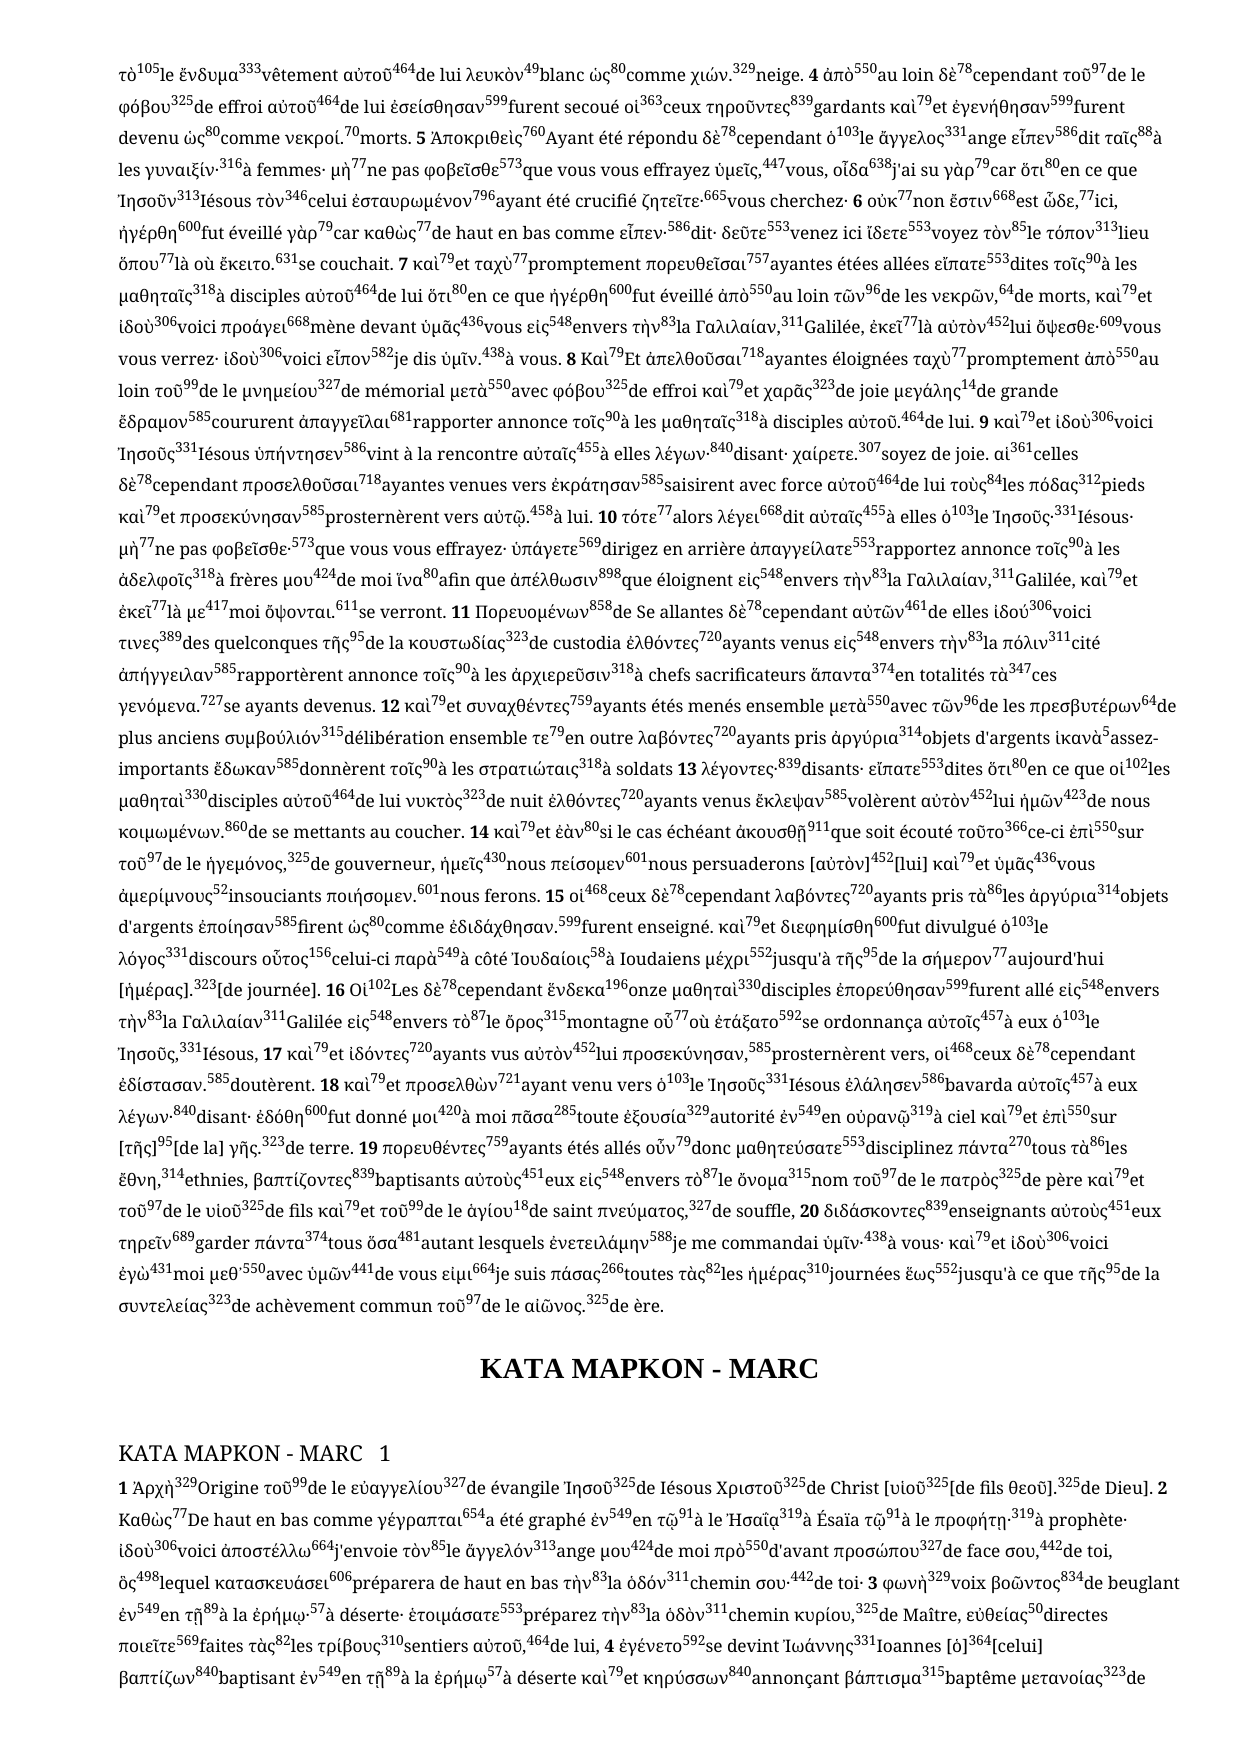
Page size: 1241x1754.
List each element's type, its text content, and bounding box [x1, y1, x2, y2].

subtitle ΚΑΤΑ ΜΑΡΚΟΝ - MARC [118, 1351, 1181, 1384]
text 1 Ὀψὲ552Tardivement δὲ78cependant σαββάτων,326de sabbats, τῇ350à celle ἐπιφωσκούσῃ826à commençante à luire εἰς548envers μίαν51une σαββάτων326de sabbats ἦλθεν586vint Μαρία329Maria ἡ101la Μαγδαληνὴ329Magdalene καὶ79et ἡ101la ἄλλη130autre Μαρία329Maria θεωρῆσαι681observer τὸν85le τάφον.313tombeau. 2 καὶ79et ἰδοὺ306voici σεισμὸς331séisme ἐγένετο592se devint μέγας·71grand· ἄγγελος331ange γὰρ79car κυρίου325de Maître καταβὰς721ayant descendu ἐξ550hors οὐρανοῦ325de ciel καὶ79et προσελθὼν721ayant venu vers ἀπεκύλισεν586roula au loin τὸν85le λίθον313pierre καὶ79et ἐκάθητο631se était assis ἐπάνω552sur le haut αὐτοῦ.464de lui. 3 ἦν625était δὲ78cependant ἡ101la εἰδέα329apparence αὐτοῦ464de lui ὡς80comme ἀστραπὴ329éclair καὶ79et τὸ105le ἔνδυμα333vêtement αὐτοῦ464de lui λευκὸν49blanc ὡς80comme χιών.329neige. 4 ἀπὸ550au loin δὲ78cependant τοῦ97de le φόβου325de effroi αὐτοῦ464de lui ἐσείσθησαν599furent secoué οἱ363ceux τηροῦντες839gardants καὶ79et ἐγενήθησαν599furent devenu ὡς80comme νεκροί.70morts. 5 Ἀποκριθεὶς760Ayant été répondu δὲ78cependant ὁ103le ἄγγελος331ange εἶπεν586dit ταῖς88à les γυναιξίν·316à femmes· μὴ77ne pas φοβεῖσθε573que vous vous effrayez ὑμεῖς,447vous, οἶδα638j'ai su γὰρ79car ὅτι80en ce que Ἰησοῦν313Iésous τὸν346celui ἐσταυρωμένον796ayant été crucifié ζητεῖτε·665vous cherchez· 6 οὐκ77non ἔστιν668est ὧδε,77ici, ἠγέρθη600fut éveillé γὰρ79car καθὼς77de haut en bas comme εἶπεν·586dit· δεῦτε553venez ici ἴδετε553voyez τὸν85le τόπον313lieu ὅπου77là où ἔκειτο.631se couchait. 7 καὶ79et ταχὺ77promptement πορευθεῖσαι757ayantes étées allées εἴπατε553dites τοῖς90à les μαθηταῖς318à disciples αὐτοῦ464de lui ὅτι80en ce que ἠγέρθη600fut éveillé ἀπὸ550au loin τῶν96de les νεκρῶν,64de morts, καὶ79et ἰδοὺ306voici προάγει668mène devant ὑμᾶς436vous εἰς548envers τὴν83la Γαλιλαίαν,311Galilée, ἐκεῖ77là αὐτὸν452lui ὄψεσθε·609vous vous verrez· ἰδοὺ306voici εἶπον582je dis ὑμῖν.438à vous. 8 Καὶ79Et ἀπελθοῦσαι718ayantes éloignées ταχὺ77promptement ἀπὸ550au loin τοῦ99de le μνημείου327de mémorial μετὰ550avec φόβου325de effroi καὶ79et χαρᾶς323de joie μεγάλης14de grande ἔδραμον585coururent ἀπαγγεῖλαι681rapporter annonce τοῖς90à les μαθηταῖς318à disciples αὐτοῦ.464de lui. 9 καὶ79et ἰδοὺ306voici Ἰησοῦς331Iésous ὑπήντησεν586vint à la rencontre αὐταῖς455à elles λέγων·840disant· χαίρετε.307soyez de joie. αἱ361celles δὲ78cependant προσελθοῦσαι718ayantes venues vers ἐκράτησαν585saisirent avec force αὐτοῦ464de lui τοὺς84les πόδας312pieds καὶ79et προσεκύνησαν585prosternèrent vers αὐτῷ.458à lui. 10 τότε77alors λέγει668dit αὐταῖς455à elles ὁ103le Ἰησοῦς·331Iésous· μὴ77ne pas φοβεῖσθε·573que vous vous effrayez· ὑπάγετε569dirigez en arrière ἀπαγγείλατε553rapportez annonce τοῖς90à les ἀδελφοῖς318à frères μου424de moi ἵνα80afin que ἀπέλθωσιν898que éloignent εἰς548envers τὴν83la Γαλιλαίαν,311Galilée, καὶ79et ἐκεῖ77là με417moi ὄψονται.611se verront. 11 Πορευομένων858de Se allantes δὲ78cependant αὐτῶν461de elles ἰδού306voici τινες389des quelconques τῆς95de la κουστωδίας323de custodia ἐλθόντες720ayants venus εἰς548envers τὴν83la πόλιν311cité ἀπήγγειλαν585rapportèrent annonce τοῖς90à les ἀρχιερεῦσιν318à chefs sacrificateurs ἅπαντα374en totalités τὰ347ces γενόμενα.727se ayants devenus. 12 καὶ79et συναχθέντες759ayants étés menés ensemble μετὰ550avec τῶν96de les πρεσβυτέρων64de plus anciens συμβούλιόν315délibération ensemble τε79en outre λαβόντες720ayants pris ἀργύρια314objets d'argents ἱκανὰ5assez-importants ἔδωκαν585donnèrent τοῖς90à les στρατιώταις318à soldats 13 λέγοντες·839disants· εἴπατε553dites ὅτι80en ce que οἱ102les μαθηταὶ330disciples αὐτοῦ464de lui νυκτὸς323de nuit ἐλθόντες720ayants venus ἔκλεψαν585volèrent αὐτὸν452lui ἡμῶν423de nous κοιμωμένων.860de se mettants au coucher. 14 καὶ79et ἐὰν80si le cas échéant ἀκουσθῇ911que soit écouté τοῦτο366ce-ci ἐπὶ550sur τοῦ97de le ἡγεμόνος,325de gouverneur, ἡμεῖς430nous πείσομεν601nous persuaderons [αὐτὸν]452[lui] καὶ79et ὑμᾶς436vous ἀμερίμνους52insouciants ποιήσομεν.601nous ferons. 15 οἱ468ceux δὲ78cependant λαβόντες720ayants pris τὰ86les ἀργύρια314objets d'argents ἐποίησαν585firent ὡς80comme ἐδιδάχθησαν.599furent enseigné. καὶ79et διεφημίσθη600fut divulgué ὁ103le λόγος331discours οὗτος156celui-ci παρὰ549à côté Ἰουδαίοις58à Ioudaiens μέχρι552jusqu'à τῆς95de la σήμερον77aujourd'hui [ἡμέρας].323[de journée]. 16 Οἱ102Les δὲ78cependant ἕνδεκα196onze μαθηταὶ330disciples ἐπορεύθησαν599furent allé εἰς548envers τὴν83la Γαλιλαίαν311Galilée εἰς548envers τὸ87le ὄρος315montagne οὗ77où ἐτάξατο592se ordonnança αὐτοῖς457à eux ὁ103le Ἰησοῦς,331Iésous, 17 καὶ79et ἰδόντες720ayants vus αὐτὸν452lui προσεκύνησαν,585prosternèrent vers, οἱ468ceux δὲ78cependant ἐδίστασαν.585doutèrent. 18 καὶ79et προσελθὼν721ayant venu vers ὁ103le Ἰησοῦς331Iésous ἐλάλησεν586bavarda αὐτοῖς457à eux λέγων·840disant· ἐδόθη600fut donné μοι420à moi πᾶσα285toute ἐξουσία329autorité ἐν549en οὐρανῷ319à ciel καὶ79et ἐπὶ550sur [τῆς]95[de la] γῆς.323de terre. 19 πορευθέντες759ayants étés allés οὖν79donc μαθητεύσατε553disciplinez πάντα270tous τὰ86les ἔθνη,314ethnies, βαπτίζοντες839baptisants αὐτοὺς451eux εἰς548envers τὸ87le ὄνομα315nom τοῦ97de le πατρὸς325de père καὶ79et τοῦ97de le υἱοῦ325de fils καὶ79et τοῦ99de le ἁγίου18de saint πνεύματος,327de souffle, 20 διδάσκοντες839enseignants αὐτοὺς451eux τηρεῖν689garder πάντα374tous ὅσα481autant lesquels ἐνετειλάμην588je me commandai ὑμῖν·438à vous· καὶ79et ἰδοὺ306voici ἐγὼ431moi μεθ᾽550avec ὑμῶν441de vous εἰμι664je suis πάσας266toutes τὰς82les ἡμέρας310journées ἕως552jusqu'à ce que τῆς95de la συντελείας323de achèvement commun τοῦ97de le αἰῶνος.325de ère. [118, 59, 1181, 1317]
text 1 Ἀρχὴ329Origine τοῦ99de le εὐαγγελίου327de évangile Ἰησοῦ325de Iésous Χριστοῦ325de Christ [υἱοῦ325[de fils θεοῦ].325de Dieu]. 2 Καθὼς77De haut en bas comme γέγραπται654a été graphé ἐν549en τῷ91à le Ἠσαΐᾳ319à Ésaïa τῷ91à le προφήτῃ·319à prophète· ἰδοὺ306voici ἀποστέλλω664j'envoie τὸν85le ἄγγελόν313ange μου424de moi πρὸ550d'avant προσώπου327de face σου,442de toi, ὃς498lequel κατασκευάσει606préparera de haut en bas τὴν83la ὁδόν311chemin σου·442de toi· 3 φωνὴ329voix βοῶντος834de beuglant ἐν549en τῇ89à la ἐρήμῳ·57à déserte· ἑτοιμάσατε553préparez τὴν83la ὁδὸν311chemin κυρίου,325de Maître, εὐθείας50directes ποιεῖτε569faites τὰς82les τρίβους310sentiers αὐτοῦ,464de lui, 4 ἐγένετο592se devint Ἰωάννης331Ioannes [ὁ]364[celui] βαπτίζων840baptisant ἐν549en τῇ89à la ἐρήμῳ57à déserte καὶ79et κηρύσσων840annonçant βάπτισμα315baptême μετανοίας323de transintelligence εἰς548envers ἄφεσιν311abandon ἁμαρτιῶν.322de fautes. 5 καὶ79et ἐξεπορεύετο631se allait au dehors πρὸς548vers αὐτὸν452lui πᾶσα285toute ἡ101la Ἰουδαία20Ioudaia χώρα329région καὶ79et οἱ102les Ἱεροσολυμῖται330Ierosolumites πάντες,286tous, καὶ79et ἐβαπτίζοντο635étaient baptisé ὑπ᾽550sous αὐτοῦ464de lui ἐν549en τῷ91à le Ἰορδάνῃ319à Iordane ποταμῷ319à fleuve ἐξομολογούμενοι866se avouants à l'excès τὰς82les ἁμαρτίας310fautes αὐτῶν.463de eux. 6 καὶ79et ἦν625était ὁ103le Ἰωάννης331Ioannes ἐνδεδυμένος792se ayant envêtu τρίχας310cheveux καμήλου325de chameau καὶ79et ζώνην311ceinture δερματίνην2de peau περὶ548autour τὴν83la ὀσφὺν311flanc αὐτοῦ464de lui καὶ79et ἐσθίων840mangeant ἀκρίδας310sauterelles καὶ79et μέλι315miel ἄγριον.6agreste. 7 Καὶ79Et ἐκήρυσσεν625annonçait λέγων·840disant· ἔρχεται674se vient ὁ364celui ἰσχυρότερός71plus fort μου424de moi ὀπίσω552derrière μου,424de moi, οὗ492de lequel οὐκ77non εἰμὶ664je suis ἱκανὸς47assez-important κύψας721ayant penché λῦσαι681délier τὸν85le ἱμάντα313courroie τῶν98de les ὑποδημάτων326de souliers αὐτοῦ.464de lui. 8 ἐγὼ431moi ἐβάπτισα582je baptisai ὑμᾶς436vous ὕδατι,321à eau, αὐτὸς469lui δὲ78cependant βαπτίσει606baptisera ὑμᾶς436vous ἐν549en πνεύματι321à souffle ἁγίῳ.12à saint. 9 Καὶ79Et ἐγένετο592se devint ἐν549en ἐκείναις141à celles-là ταῖς88à les ἡμέραις316à journées ἦλθεν586vint Ἰησοῦς331Iésous ἀπὸ550au loin Ναζαρὲτ323de Nazareth τῆς95de la Γαλιλαίας323de Galilée καὶ79et ἐβαπτίσθη600fut baptisé εἰς548envers τὸν85le Ἰορδάνην313Iordane ὑπὸ550sous Ἰωάννου.325de Ioannes. 10 καὶ79et εὐθὺς77directement ἀναβαίνων840montant ἐκ550hors τοῦ99de le ὕδατος327de eau εἶδεν586vit σχιζομένους874étants scindés τοὺς84les οὐρανοὺς312cieux καὶ79et τὸ87le πνεῦμα315souffle ὡς80comme περιστερὰν311colombe καταβαῖνον824descendant εἰς548envers αὐτόν·452lui· 11 καὶ79et φωνὴ329voix ἐγένετο592se devint ἐκ550hors τῶν96de les οὐρανῶν·324de cieux· σὺ448toi εἶ666tu es ὁ103le υἱός331fils μου424de moi ὁ103le ἀγαπητός,22aimé, ἐν549en σοὶ439à toi εὐδόκησα.582j'estimai en bien. 12 Καὶ79Et εὐθὺς77directement τὸ105le πνεῦμα333souffle αὐτὸν452lui ἐκβάλλει668éjecte εἰς548envers τὴν83la ἔρημον.51déserte. 13 καὶ79et ἦν625était ἐν549en τῇ89à la ἐρήμῳ57à déserte τεσσεράκοντα176quarante ἡμέρας310journées πειραζόμενος891étant mis en tentation ὑπὸ550sous τοῦ97de le σατανᾶ,325de Satanas, καὶ79et ἦν625était μετὰ550avec τῶν98de les θηρίων,326de bêtes sauvages, καὶ79et οἱ102les ἄγγελοι330anges διηκόνουν624servaient αὐτῷ.458à lui. 14 Μετὰ548Après δὲ78cependant τὸ348ce παραδοθῆναι683être transmis τὸν85le Ἰωάννην313Ioannes ἦλθεν586vint ὁ103le Ἰησοῦς331Iésous εἰς548envers τὴν83la Γαλιλαίαν311Galilée κηρύσσων840annonçant τὸ87le εὐαγγέλιον315évangile τοῦ97de le θεοῦ325de Dieu 15 καὶ79et λέγων840disant ὅτι80en ce que πεπλήρωται654a été fait plénitude ὁ103le καιρὸς331moment καὶ79et ἤγγικεν642a approché ἡ101la βασιλεία329royauté τοῦ97de le θεοῦ·325de Dieu· μετανοεῖτε569transintelligez καὶ79et πιστεύετε569croyez ἐν549en τῷ93à le εὐαγγελίῳ.321à évangile. 16 Καὶ79Et παράγων840menant de côté παρὰ548à côté τὴν83la θάλασσαν311mer τῆς95de la Γαλιλαίας323de Galilée εἶδεν586vit Σίμωνα313Simon καὶ79et Ἀνδρέαν313André τὸν85le ἀδελφὸν313frère Σίμωνος325de Simon ἀμφιβάλλοντας821jetants à l'entour ἐν549en τῇ89à la θαλάσσῃ·317à mer· ἦσαν624étaient γὰρ79car ἁλιεῖς.330pêcheurs. 17 καὶ79et εἶπεν586dit αὐτοῖς457à eux ὁ103le Ἰησοῦς·331Iésous· δεῦτε553venez ici ὀπίσω552derrière μου,424de moi, καὶ79et ποιήσω602je ferai ὑμᾶς436vous γενέσθαι682se devenir ἁλιεῖς312pêcheurs ἀνθρώπων.324de êtres humains. 18 καὶ79et εὐθέως77directement ἀφέντες720ayants abandonnés τὰ246les δίκτυα314filets ἠκολούθησαν585suivirent αὐτῷ.458à lui. 19 Καὶ79Et προβὰς721ayant avancé ὀλίγον77peu εἶδεν586vit Ἰάκωβον313Iakobos τὸν346celui τοῦ97de le Ζεβεδαίου325de Zébédaï καὶ79et Ἰωάννην313Ioannes τὸν85le ἀδελφὸν313frère αὐτοῦ464de lui καὶ77aussi αὐτοὺς451eux ἐν549en τῷ93à le πλοίῳ321à navire καταρτίζοντας821ajustants complètement τὰ86les δίκτυα,314filets, 20 καὶ79et εὐθὺς77directement ἐκάλεσεν586appela αὐτούς.451eux. καὶ79et ἀφέντες720ayants abandonnés τὸν85le πατέρα313père αὐτῶν463de eux Ζεβεδαῖον313Zébédaï ἐν549en τῷ93à le πλοίῳ321à navire μετὰ550avec τῶν96de les μισθωτῶν324de salariés ἀπῆλθον585éloignèrent ὀπίσω552derrière αὐτοῦ.464de lui. 21 Καὶ79Et εἰσπορεύονται673se vont à l'intérieur εἰς548envers Καφαρναούμ·311Kapharnaoum· καὶ79et εὐθέως77directement τοῖς92à les σάββασιν320à sabbats εἰσελθὼν721ayant venu à l'intérieur εἰς548envers τὴν83la συναγωγὴν311synagogue ἐδίδασκεν.625enseignait. 22 καὶ79et ἐξεπλήσσοντο635étaient heurté à l'excès ἐπὶ549sur τῇ89à la διδαχῇ317à enseignement αὐτοῦ·464de lui· ἦν625était γὰρ79car διδάσκων840enseignant αὐτοὺς451eux ὡς80comme ἐξουσίαν311autorité ἔχων840ayant καὶ79et οὐχ77non ὡς80comme οἱ102les γραμματεῖς.330lettrés. 23 Καὶ79Et εὐθὺς77directement ἦν625était ἐν549en τῇ89à la συναγωγῇ317à synagogue αὐτῶν463de eux ἄνθρωπος331être humain ἐν549en πνεύματι321à souffle ἀκαθάρτῳ12à impur καὶ79et ἀνέκραξεν586croassa de bas en haut 24 λέγων·840disant· τί412quel ἡμῖν419à nous καὶ79et σοί,439à toi, Ἰησοῦ337Iésous Ναζαρηνέ;27Nazarénien; ἦλθες584tu vins ἀπολέσαι681perdre au loin ἡμᾶς;416nous; οἶδά638j'ai su σε437toi τίς410quel εἶ,666tu es, ὁ103le ἅγιος71saint τοῦ97de le θεοῦ.325de Dieu. 25 καὶ79et ἐπετίμησεν586survalorisa αὐτῷ458à lui ὁ103le Ἰησοῦς331Iésous λέγων·840disant· φιμώθητι563sois muselé καὶ79et ἔξελθε554sors ἐξ550hors αὐτοῦ.464de lui. 26 καὶ79et σπαράξαν723ayant convulsé αὐτὸν452lui τὸ105le πνεῦμα333souffle τὸ105le ἀκάθαρτον24impur καὶ79et φωνῆσαν723ayant voixé φωνῇ317à voix μεγάλῃ8à grande ἐξῆλθεν586sortit ἐξ550hors αὐτοῦ.464de lui. 27 καὶ79et ἐθαμβήθησαν599furent effaré ἅπαντες389en totalités ὥστε80de sorte que συζητεῖν689chercher ensemble πρὸς548vers αὐτοὺς451eux λέγοντας·821disants· τί412quel ἐστιν668est τοῦτο;366ce-ci; διδαχὴ329enseignement καινὴ20nouvelle κατ᾽548selon ἐξουσίαν·311autorité· καὶ77aussi τοῖς92à les πνεύμασιν320à souffles τοῖς92à les ἀκαθάρτοις11à impurs ἐπιτάσσει,668ordonne sûrement, καὶ79et ὑπακούουσιν667écoutent en soumission αὐτῷ.458à lui. 28 καὶ79et ἐξῆλθεν586sortit ἡ101la ἀκοὴ329écoute αὐτοῦ464de lui εὐθὺς77directement πανταχοῦ77partout εἰς548envers ὅλην267toute entière τὴν83la περίχωρον51région alentour τῆς95de la Γαλιλαίας.323de Galilée. 29 Καὶ79Et εὐθὺς77directement ἐκ550hors τῆς95de la συναγωγῆς323de synagogue ἐξελθόντες720ayants sortis ἦλθον585vinrent εἰς548envers τὴν83la οἰκίαν311maison d'habitation Σίμωνος325de Simon καὶ79et Ἀνδρέου325de André μετὰ550avec Ἰακώβου325de Iakobos καὶ79et Ἰωάννου.325de Ioannes. 30 ἡ101la δὲ78cependant πενθερὰ329belle-mère Σίμωνος325de Simon κατέκειτο631se couchait de haut en bas πυρέσσουσα,838enfiévrante, καὶ79et εὐθὺς77directement λέγουσιν667disent αὐτῷ458à lui περὶ550autour αὐτῆς.462de elle. 31 καὶ79et προσελθὼν721ayant venu vers ἤγειρεν586éveilla αὐτὴν450elle κρατήσας721ayant saisi avec force τῆς255de la χειρός·323de main· καὶ79et ἀφῆκεν586abandonna αὐτὴν450elle ὁ103le πυρετός,331fièvre, καὶ79et διηκόνει625servait αὐτοῖς.457à eux. 32 Ὀψίας63de Tardive δὲ78cependant γενομένης,732de se ayante devenue, ὅτε77lorsque ἔδυ586plongea ὁ103le ἥλιος,331soleil, ἔφερον624portaient πρὸς548vers αὐτὸν452lui πάντας268tous τοὺς345ceux κακῶς77malicieusement ἔχοντας821ayants καὶ79et τοὺς345ceux δαιμονιζομένους·874étants démonisés· 33 καὶ79et ἦν625était ὅλη285toute entière ἡ101la πόλις329cité ἐπισυνηγμένη811ayante étée rassemblée πρὸς548vers τὴν83la θύραν.311porte. 34 καὶ79et ἐθεράπευσεν586soigna πολλοὺς372nombreux κακῶς77malicieusement ἔχοντας821ayants ποικίλαις7à diverses νόσοις316à maladies καὶ79et δαιμόνια314démons πολλὰ270nombreux ἐξέβαλεν586éjecta καὶ79et οὐκ77non ἤφιεν625abandonnait λαλεῖν689bavarder τὰ86les δαιμόνια,314démons, ὅτι80en ce que ᾔδεισαν658avaient su αὐτόν.452lui. 35 Καὶ79Et πρωῒ77matinalement ἔννυχα77nuitamment λίαν77extrêmement ἀναστὰς721ayant redressé ἐξῆλθεν586sortit καὶ79et ἀπῆλθεν586éloigna εἰς548envers ἔρημον4désert τόπον313lieu κἀκεῖ77et là προσηύχετο.631se priait. 36 καὶ79et κατεδίωξεν586poursuivit de haut en bas αὐτὸν452lui Σίμων331Simon καὶ79et οἱ363ceux μετ᾽550avec αὐτοῦ,464de lui, 37 καὶ79et εὗρον585trouvèrent αὐτὸν452lui καὶ79et λέγουσιν667disent αὐτῷ458à lui ὅτι80en ce que πάντες389tous ζητοῦσίν667cherchent σε.437toi. 38 καὶ79et λέγει668dit αὐτοῖς·457à eux· ἄγωμεν916que nous conduisions ἀλλαχοῦ77ailleurs εἰς548envers τὰς82les ἐχομένας846se ayantes κωμοπόλεις,310bourgades, ἵνα80afin que καὶ77aussi ἐκεῖ77là κηρύξω·895que j'annonce· εἰς548envers τοῦτο348ce-ci γὰρ79car ἐξῆλθον.582je sortis. 39 Καὶ79Et ἦλθεν586vint κηρύσσων840annonçant εἰς548envers τὰς82les συναγωγὰς310synagogues αὐτῶν463de eux εἰς548envers ὅλην267toute entière τὴν83la Γαλιλαίαν311Galilée καὶ79et τὰ86les δαιμόνια314démons ἐκβάλλων.840éjectant. 40 Καὶ79Et ἔρχεται674se vient πρὸς548vers αὐτὸν452lui λεπρὸς71lépreux παρακαλῶν840appelant à côté αὐτὸν452lui [καὶ79[et γονυπετῶν]840agenouillant] καὶ79et λέγων840disant αὐτῷ458à lui ὅτι80en ce que ἐὰν80si le cas échéant θέλῃς919que tu veuilles δύνασαί672tu te peux με417moi καθαρίσαι.681purifier. 41 καὶ79et σπλαγχνισθεὶς760ayant été remué aux entrailles ἐκτείνας721ayant étendu τὴν83la χεῖρα311main αὐτοῦ464de lui ἥψατο592se toucha καὶ79et λέγει668dit αὐτῷ·458à lui· θέλω,664je veux, καθαρίσθητι·563sois purifié· 42 καὶ79et εὐθὺς77directement ἀπῆλθεν586éloigna ἀπ᾽550au loin αὐτοῦ464de lui ἡ101la λέπρα,329lèpre, καὶ79et ἐκαθερίσθη.600fut purifié. 43 καὶ79et ἐμβριμησάμενος740se ayant irrité dans αὐτῷ458à lui εὐθὺς77directement ἐξέβαλεν586éjecta αὐτὸν452lui 44 καὶ79et λέγει668dit αὐτῷ·458à lui· ὅρα570vois μηδενὶ378à ne pas un μηδὲν375ne pas un εἴπῃς,897que tu dises, ἀλλ᾽79mais ὕπαγε570dirige en arrière σεαυτὸν516toi-même δεῖξον554montre τῷ91à le ἱερεῖ319à sacrificateur καὶ79et προσένεγκε554apporte περὶ550autour τοῦ97de le καθαρισμοῦ325de purification σου442de toi ἃ481lesquels προσέταξεν586ordonnança auprès Μωϋσῆς,331Môusês, εἰς548envers μαρτύριον315témoignage αὐτοῖς.457à eux. 45 Ὁ469Celui δὲ78cependant ἐξελθὼν721ayant sorti ἤρξατο592se origina κηρύσσειν689annoncer πολλὰ374nombreux καὶ79et διαφημίζειν689divulguer τὸν85le λόγον,313discours, ὥστε80de sorte que μηκέτι77ne pas plus αὐτὸν452lui δύνασθαι690se pouvoir φανερῶς77visiblement εἰς548envers πόλιν311cité εἰσελθεῖν,681venir à l'intérieur, ἀλλ᾽79mais ἔξω77au-dehors ἐπ᾽549sur ἐρήμοις9à déserts τόποις318à lieux ἦν·625était· καὶ79et ἤρχοντο630se venaient πρὸς548vers αὐτὸν452lui πάντοθεν.77en toutes parts. [118, 1472, 1181, 1689]
text ΚΑΤΑ ΜΑΡΚΟΝ - MARC 1 [118, 1438, 1181, 1468]
